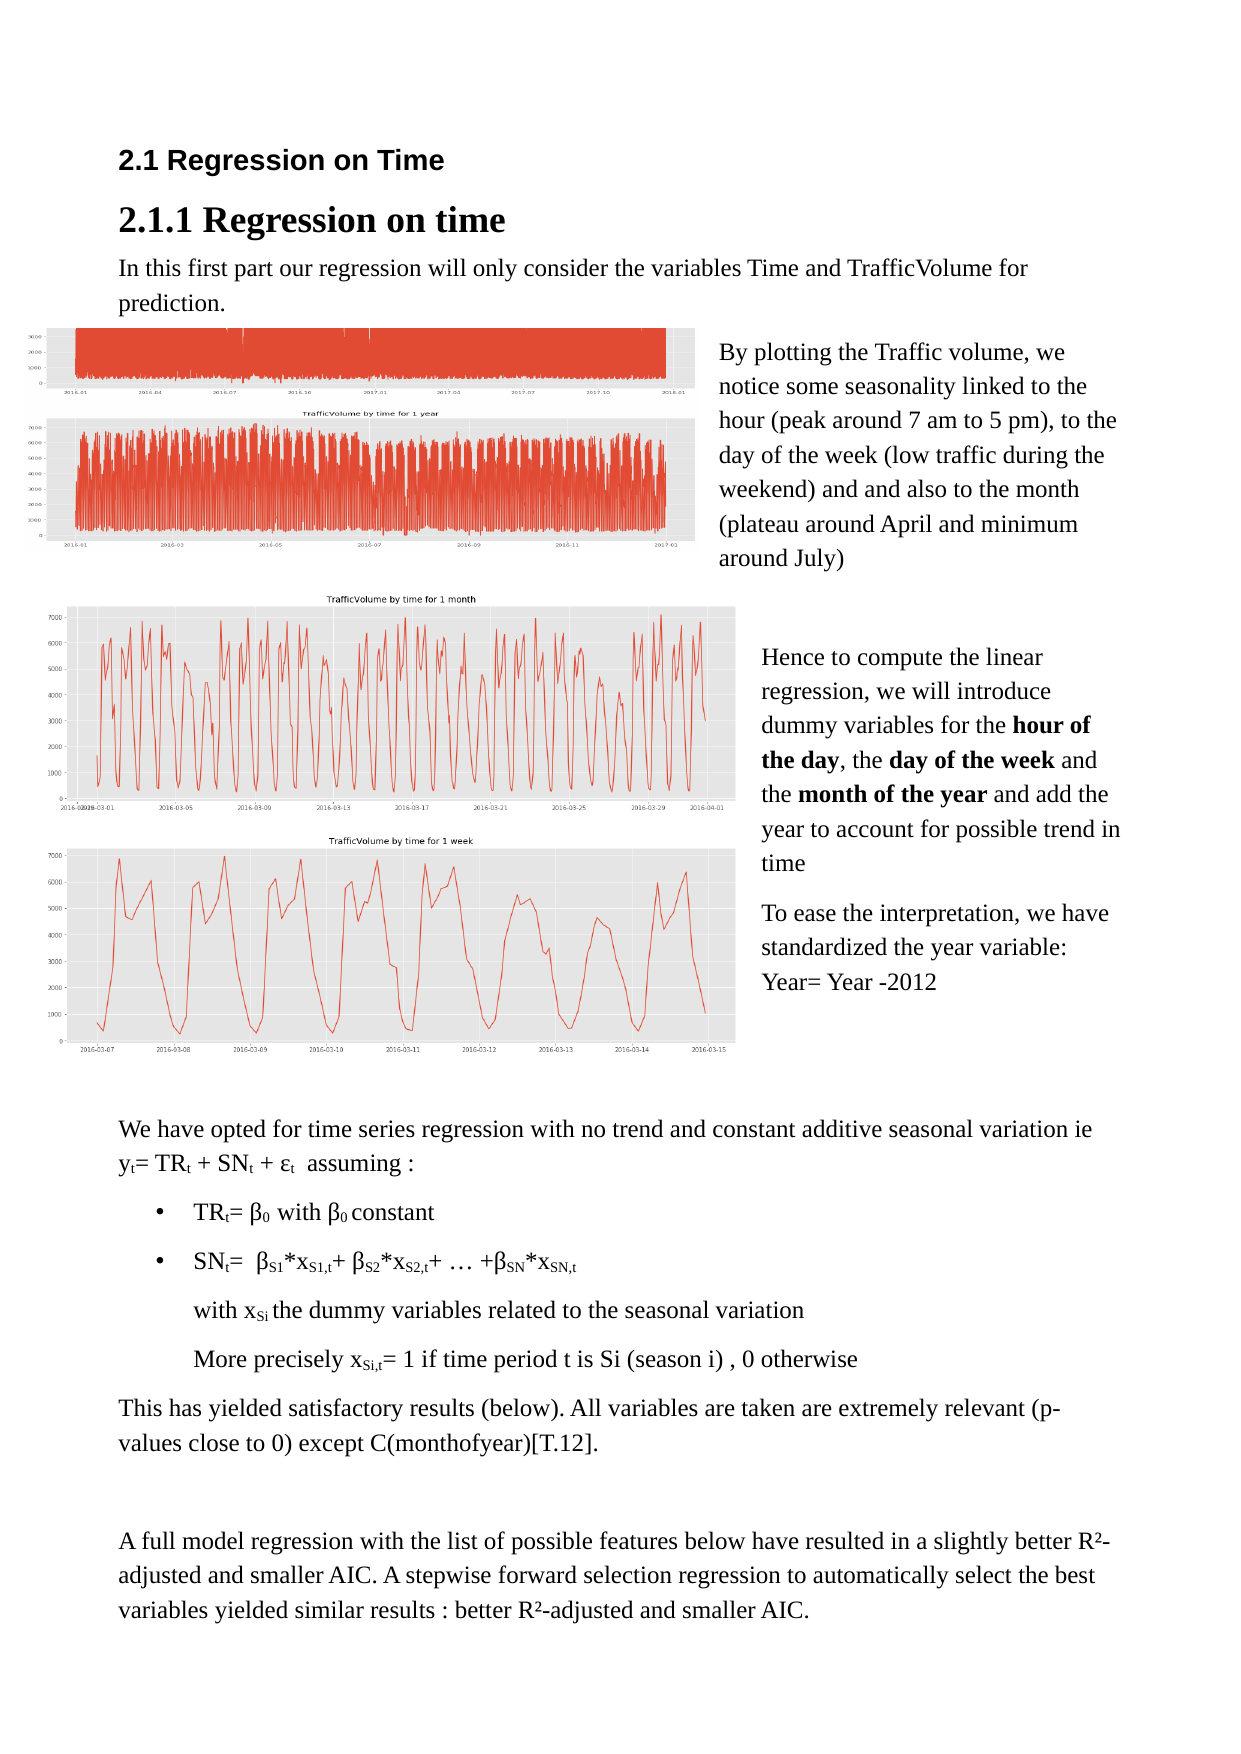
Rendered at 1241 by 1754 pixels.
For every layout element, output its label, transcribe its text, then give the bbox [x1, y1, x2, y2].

text Hence to compute the linear regression, we will introduce dummy variables for the hour of the day, the day of the week and the month of the year and add the year to account for possible trend in time [743, 642, 1122, 877]
subtitle 2.1 Regression on Time [118, 143, 1122, 177]
text This has yielded satisfactory results (below). All variables are taken are extremely relevant (p-values close to 0) except C(monthofyear)[T.12]. [118, 1393, 1122, 1457]
text To ease the interpretation, we have standardized the year variable: Year= Year -2012 [743, 898, 1122, 995]
text A full model regression with the list of possible features below have resulted in a slightly better R²-adjusted and smaller AIC. A stepwise forward selection regression to automatically select the best variables yielded similar results : better R²-adjusted and smaller AIC. [118, 1526, 1122, 1624]
list with xSi the dummy variables related to the seasonal variation [156, 1295, 1122, 1324]
text In this first part our regression will only consider the variables Time and TrafficVolume for prediction. [118, 253, 1122, 316]
list SNt= βS1*xS1,t+ βS2*xS2,t+ … +βSN*xSN,t [156, 1246, 1122, 1275]
subtitle 2.1.1 Regression on time [118, 197, 1122, 241]
picture [44, 589, 743, 1057]
list TRt= β0 with β0 constant [156, 1197, 1122, 1226]
picture [24, 328, 700, 552]
text We have opted for time series regression with no trend and constant additive seasonal variation ie yt= TRt + SNt + εt assuming : [118, 1114, 1122, 1177]
list More precisely xSi,t= 1 if time period t is Si (season i) , 0 otherwise [156, 1344, 1122, 1373]
text By plotting the Traffic volume, we notice some seasonality linked to the hour (peak around 7 am to 5 pm), to the day of the week (low traffic during the weekend) and and also to the month (plateau around April and minimum around July) [118, 337, 1122, 572]
